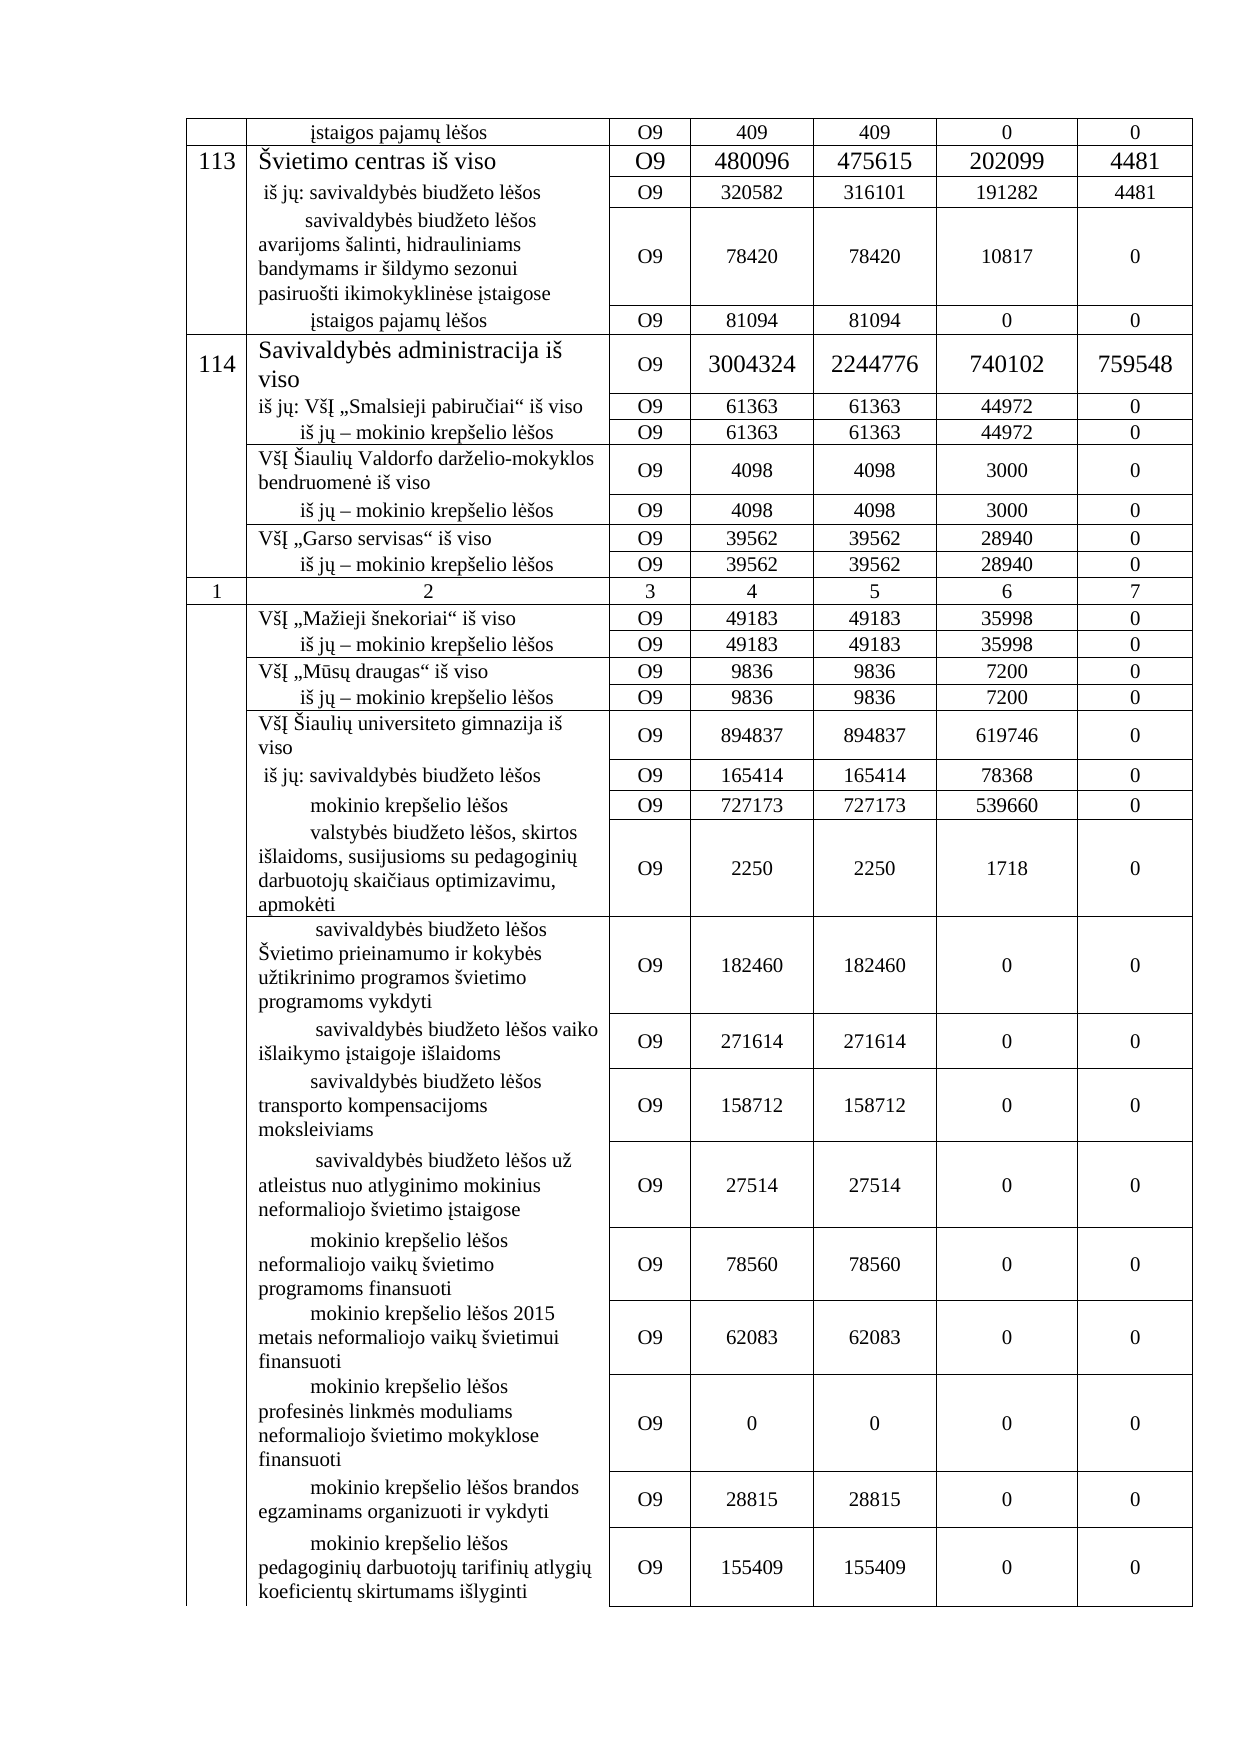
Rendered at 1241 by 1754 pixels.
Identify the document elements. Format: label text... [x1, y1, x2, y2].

table_cell 480096 [691, 146, 813, 176]
table_cell [187, 524, 246, 551]
table_cell 9836 [814, 658, 936, 683]
table_cell mokinio krepšelio lėšos pedagoginių darbuotojų tarifinių atlygių koeficientų skirtumams išlyginti [247, 1527, 609, 1606]
table_cell 0 [1078, 820, 1192, 916]
table_cell [187, 684, 246, 710]
table_cell 202099 [937, 146, 1077, 176]
table_cell [187, 1300, 246, 1373]
table_cell savivaldybės biudžeto lėšos transporto kompensacijoms moksleiviams [247, 1068, 609, 1141]
table_cell įstaigos pajamų lėšos [247, 305, 609, 334]
table_cell 39562 [814, 525, 936, 551]
table_cell O9 [610, 1301, 690, 1373]
table_cell 0 [1078, 1301, 1192, 1373]
table_cell 740102 [937, 335, 1077, 393]
table_cell 4481 [1078, 146, 1192, 176]
table_cell 0 [1078, 420, 1192, 444]
table_cell 0 [937, 1228, 1077, 1300]
table_cell [187, 1227, 246, 1300]
table_cell O9 [610, 306, 690, 334]
table_cell 158712 [814, 1069, 936, 1141]
table_cell 0 [1078, 605, 1192, 630]
table_cell O9 [610, 1142, 690, 1227]
table_cell 3000 [937, 495, 1077, 524]
table_cell 0 [937, 306, 1077, 334]
table_cell 61363 [691, 420, 813, 444]
table_cell 0 [937, 1528, 1077, 1606]
table_cell 78560 [814, 1228, 936, 1300]
table_cell O9 [610, 445, 690, 494]
table_cell 0 [937, 1375, 1077, 1471]
table_cell 4098 [691, 495, 813, 524]
table_cell mokinio krepšelio lėšos neformaliojo vaikų švietimo programoms finansuoti [247, 1227, 609, 1300]
table_cell O9 [610, 917, 690, 1013]
table_cell 6 [937, 578, 1077, 604]
table_cell [187, 759, 246, 790]
table_cell savivaldybės biudžeto lėšos už atleistus nuo atlyginimo mokinius neformaliojo švietimo įstaigose [247, 1141, 609, 1227]
table_cell 44972 [937, 420, 1077, 444]
table_cell 81094 [691, 306, 813, 334]
table_cell 0 [1078, 525, 1192, 551]
table_cell 4098 [814, 495, 936, 524]
table_cell [187, 819, 246, 916]
table_cell 475615 [814, 146, 936, 176]
table_cell O9 [610, 177, 690, 207]
table_cell 10817 [937, 208, 1077, 304]
table_cell iš jų: VšĮ „Smalsieji pabiručiai“ iš viso [247, 393, 609, 419]
table_cell 3000 [937, 445, 1077, 494]
table_cell [187, 1068, 246, 1141]
table_cell 0 [1078, 1528, 1192, 1606]
table_cell 9836 [691, 685, 813, 710]
table_cell 39562 [814, 552, 936, 577]
table_cell O9 [610, 1228, 690, 1300]
table_cell O9 [610, 605, 690, 630]
table_cell 155409 [691, 1528, 813, 1606]
table_cell 62083 [691, 1301, 813, 1373]
table_cell VšĮ Šiaulių Valdorfo darželio-mokyklos bendruomenė iš viso [247, 445, 609, 494]
table_cell 0 [1078, 1142, 1192, 1227]
table_cell 7200 [937, 685, 1077, 710]
table_cell mokinio krepšelio lėšos brandos egzaminams organizuoti ir vykdyti [247, 1471, 609, 1527]
table_cell 7 [1078, 578, 1192, 604]
table_cell 0 [1078, 917, 1192, 1013]
table_cell įstaigos pajamų lėšos [247, 119, 609, 145]
table_cell 2 [247, 578, 609, 604]
table_cell 727173 [814, 791, 936, 818]
table_cell [187, 1471, 246, 1527]
table_cell 4 [691, 578, 813, 604]
table_cell 1 [187, 578, 246, 604]
table_cell 78420 [814, 208, 936, 304]
table_cell 894837 [814, 711, 936, 759]
table_cell 28815 [691, 1472, 813, 1527]
table_cell 0 [937, 917, 1077, 1013]
table_cell [187, 419, 246, 444]
table_cell valstybės biudžeto lėšos, skirtos išlaidoms, susijusioms su pedagoginių darbuotojų skaičiaus optimizavimu, apmokėti [247, 819, 609, 916]
table_cell 0 [691, 1375, 813, 1471]
table_cell 81094 [814, 306, 936, 334]
table_cell 9836 [814, 685, 936, 710]
table_cell 78368 [937, 760, 1077, 790]
table_cell 539660 [937, 791, 1077, 818]
table_cell O9 [610, 1069, 690, 1141]
table_cell VšĮ „Garso servisas“ iš viso [247, 525, 609, 551]
table_cell O9 [610, 552, 690, 577]
table_cell 3004324 [691, 335, 813, 393]
table_cell 62083 [814, 1301, 936, 1373]
table_cell 35998 [937, 605, 1077, 630]
table_cell VšĮ „Mūsų draugas“ iš viso [247, 658, 609, 683]
table_cell 2244776 [814, 335, 936, 393]
table_cell 0 [814, 1375, 936, 1471]
table_cell 9836 [691, 658, 813, 683]
table_cell 0 [1078, 208, 1192, 304]
table_cell 5 [814, 578, 936, 604]
table_cell 4098 [691, 445, 813, 494]
table_cell VšĮ „Mažieji šnekoriai“ iš viso [247, 605, 609, 630]
table_cell 27514 [691, 1142, 813, 1227]
table_cell O9 [610, 335, 690, 393]
table_cell 0 [1078, 495, 1192, 524]
table_cell iš jų – mokinio krepšelio lėšos [247, 494, 609, 524]
table_cell 4481 [1078, 177, 1192, 207]
table_cell 271614 [814, 1014, 936, 1068]
table_cell 0 [1078, 552, 1192, 577]
table_cell O9 [610, 525, 690, 551]
table_cell 28940 [937, 552, 1077, 577]
table_cell 28940 [937, 525, 1077, 551]
table_cell 409 [814, 119, 936, 145]
table_cell [187, 1141, 246, 1227]
table_cell 28815 [814, 1472, 936, 1527]
table_cell 7200 [937, 658, 1077, 683]
table_cell iš jų – mokinio krepšelio lėšos [247, 630, 609, 657]
table_cell 0 [937, 1301, 1077, 1373]
table_cell 0 [937, 1069, 1077, 1141]
table_cell [187, 630, 246, 657]
table_cell O9 [610, 119, 690, 145]
table_cell 35998 [937, 631, 1077, 657]
table_cell 0 [937, 1142, 1077, 1227]
table_cell mokinio krepšelio lėšos profesinės linkmės moduliams neformaliojo švietimo mokyklose finansuoti [247, 1374, 609, 1471]
table_cell Savivaldybės administracija iš viso [247, 335, 609, 393]
table_cell [187, 1374, 246, 1471]
table_cell O9 [610, 631, 690, 657]
table_cell O9 [610, 685, 690, 710]
table_cell 3 [610, 578, 690, 604]
table_cell O9 [610, 208, 690, 304]
table_cell [187, 207, 246, 304]
table_cell 158712 [691, 1069, 813, 1141]
table_cell 759548 [1078, 335, 1192, 393]
table_cell 4098 [814, 445, 936, 494]
table_cell [187, 444, 246, 494]
table_cell [187, 176, 246, 207]
table_cell 61363 [691, 394, 813, 419]
table_cell savivaldybės biudžeto lėšos vaiko išlaikymo įstaigoje išlaidoms [247, 1013, 609, 1068]
table_cell [187, 916, 246, 1013]
table_cell O9 [610, 394, 690, 419]
table_cell iš jų – mokinio krepšelio lėšos [247, 419, 609, 444]
table_cell 0 [937, 119, 1077, 145]
table_cell 0 [1078, 445, 1192, 494]
table_cell 0 [1078, 1069, 1192, 1141]
table_cell 2250 [691, 820, 813, 916]
table_cell 44972 [937, 394, 1077, 419]
table_cell 0 [1078, 791, 1192, 818]
table_cell [187, 393, 246, 419]
table_cell [187, 790, 246, 818]
table_cell 61363 [814, 420, 936, 444]
table_cell 78560 [691, 1228, 813, 1300]
table_cell 271614 [691, 1014, 813, 1068]
table_cell 191282 [937, 177, 1077, 207]
table_cell 0 [1078, 1472, 1192, 1527]
table_cell O9 [610, 760, 690, 790]
table_cell [187, 1013, 246, 1068]
table_cell 316101 [814, 177, 936, 207]
table_cell 0 [1078, 1228, 1192, 1300]
table_cell 2250 [814, 820, 936, 916]
table_cell O9 [610, 1472, 690, 1527]
table_cell VšĮ Šiaulių universiteto gimnazija iš viso [247, 711, 609, 759]
table_cell O9 [610, 820, 690, 916]
table_cell iš jų: savivaldybės biudžeto lėšos [247, 759, 609, 790]
table_cell savivaldybės biudžeto lėšos Švietimo prieinamumo ir kokybės užtikrinimo programos švietimo programoms vykdyti [247, 917, 609, 1013]
table_cell 727173 [691, 791, 813, 818]
table_cell 114 [187, 335, 246, 393]
table_cell 0 [1078, 119, 1192, 145]
table_cell O9 [610, 1014, 690, 1068]
table_cell O9 [610, 1375, 690, 1471]
table_cell 0 [1078, 631, 1192, 657]
table_cell 409 [691, 119, 813, 145]
table_cell 0 [1078, 1014, 1192, 1068]
table_cell 0 [937, 1014, 1077, 1068]
table_cell 1718 [937, 820, 1077, 916]
table_cell O9 [610, 495, 690, 524]
table_cell [187, 494, 246, 524]
table_cell 155409 [814, 1528, 936, 1606]
table_cell iš jų: savivaldybės biudžeto lėšos [247, 176, 609, 207]
table_cell [187, 1527, 246, 1606]
table_cell [187, 710, 246, 759]
table_cell 49183 [814, 631, 936, 657]
table_cell [187, 119, 246, 145]
table_cell iš jų – mokinio krepšelio lėšos [247, 684, 609, 710]
table_cell O9 [610, 658, 690, 683]
table_cell O9 [610, 791, 690, 818]
table_cell mokinio krepšelio lėšos [247, 790, 609, 818]
table_cell O9 [610, 146, 690, 176]
table_cell 61363 [814, 394, 936, 419]
table_cell 320582 [691, 177, 813, 207]
table_cell [187, 605, 246, 630]
table_cell [187, 305, 246, 334]
table_cell Švietimo centras iš viso [247, 146, 609, 176]
table_cell 182460 [814, 917, 936, 1013]
table_cell 0 [1078, 306, 1192, 334]
table_cell mokinio krepšelio lėšos 2015 metais neformaliojo vaikų švietimui finansuoti [247, 1300, 609, 1373]
table_cell 49183 [691, 631, 813, 657]
table_cell 894837 [691, 711, 813, 759]
table_cell iš jų – mokinio krepšelio lėšos [247, 551, 609, 577]
table_cell savivaldybės biudžeto lėšos avarijoms šalinti, hidrauliniams bandymams ir šildymo sezonui pasiruošti ikimokyklinėse įstaigose [247, 207, 609, 304]
table_cell 165414 [814, 760, 936, 790]
table_cell 27514 [814, 1142, 936, 1227]
table_cell 39562 [691, 552, 813, 577]
table_cell 0 [1078, 658, 1192, 683]
table_cell 0 [1078, 1375, 1192, 1471]
table_cell 165414 [691, 760, 813, 790]
table_cell O9 [610, 1528, 690, 1606]
table_cell 0 [1078, 760, 1192, 790]
table_cell 0 [1078, 711, 1192, 759]
table_cell 113 [187, 146, 246, 176]
table_cell 49183 [814, 605, 936, 630]
table_cell 39562 [691, 525, 813, 551]
table_cell O9 [610, 711, 690, 759]
table_cell 0 [1078, 685, 1192, 710]
table_cell [187, 657, 246, 683]
table_cell 619746 [937, 711, 1077, 759]
table_cell 0 [937, 1472, 1077, 1527]
table_cell 182460 [691, 917, 813, 1013]
table_cell [187, 551, 246, 577]
table_cell 49183 [691, 605, 813, 630]
table_cell 78420 [691, 208, 813, 304]
table_cell 0 [1078, 394, 1192, 419]
table_cell O9 [610, 420, 690, 444]
